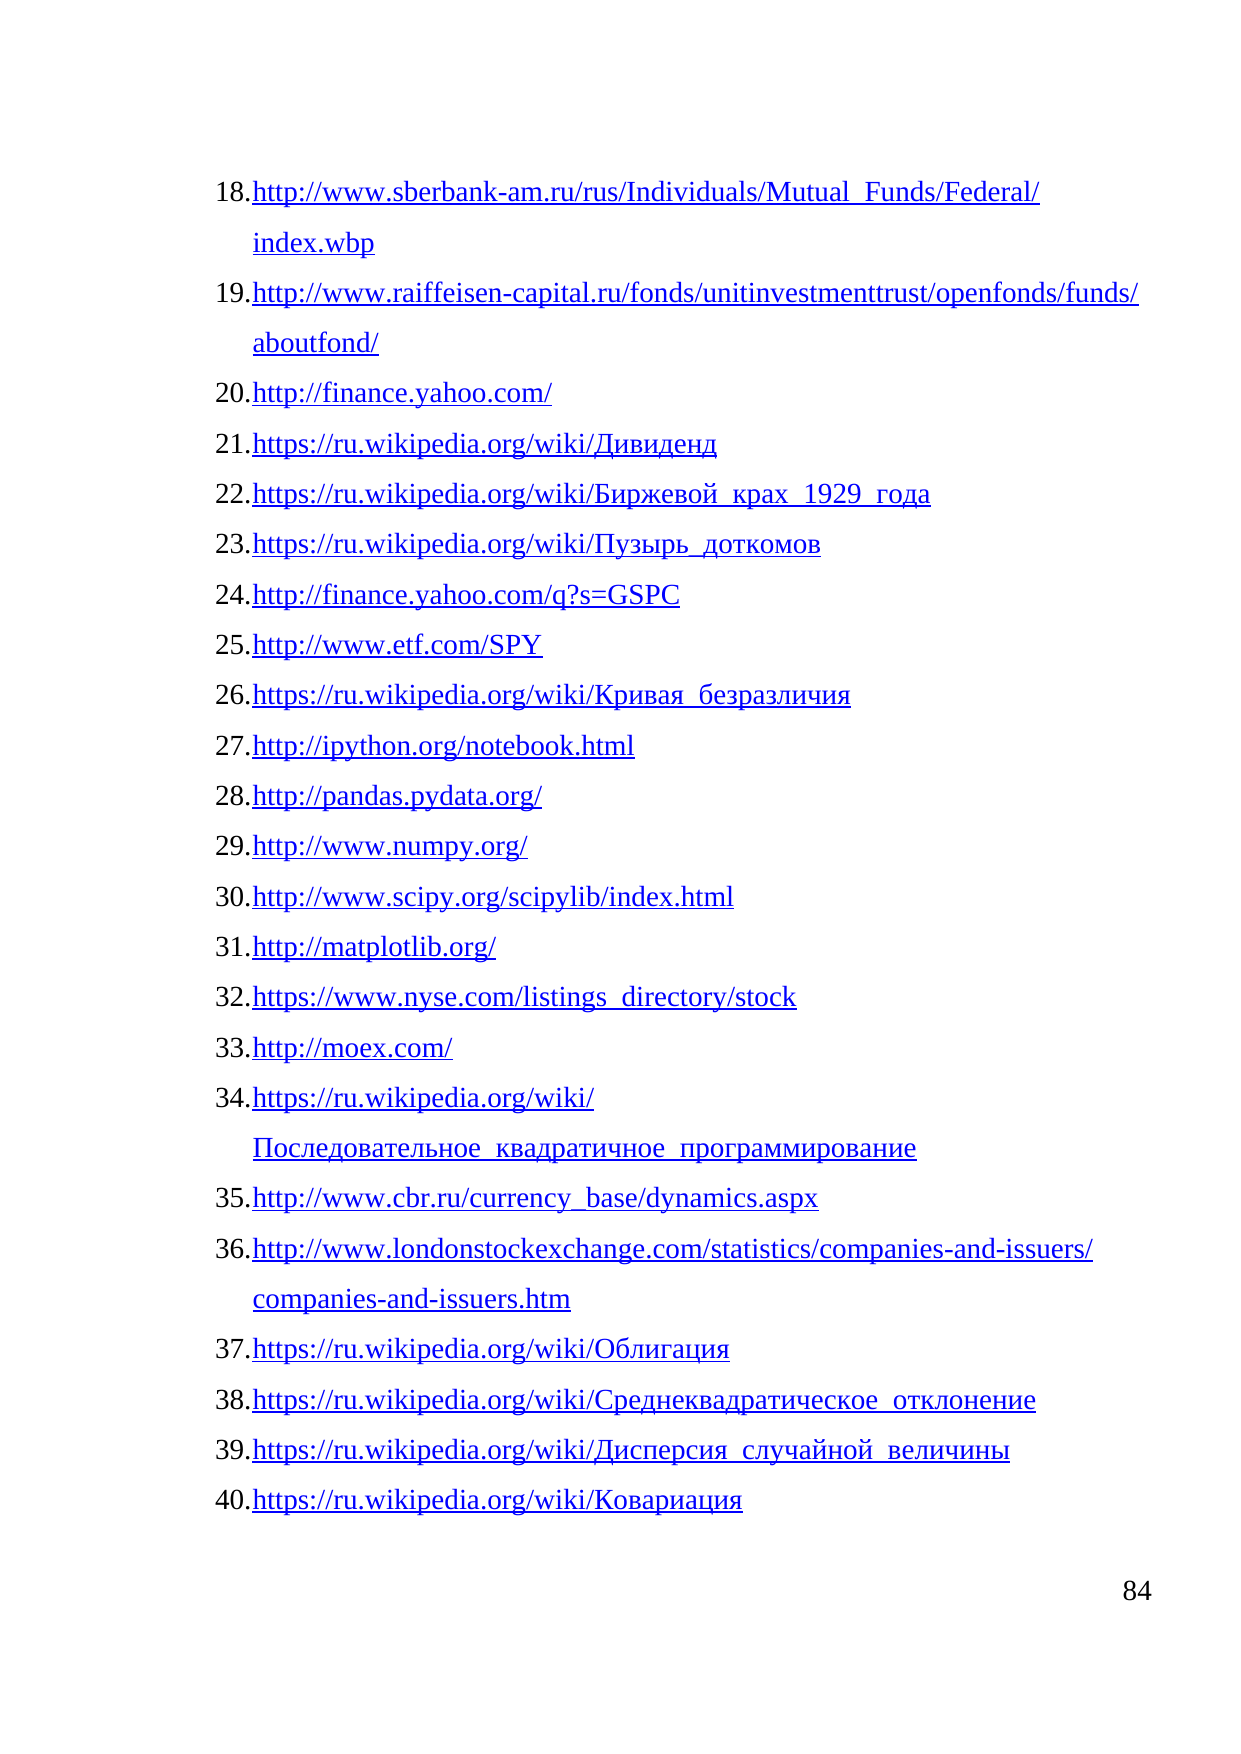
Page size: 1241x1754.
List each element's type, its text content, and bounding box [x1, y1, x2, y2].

list https://ru.wikipedia.org/wiki/Кривая_безразличия [215, 677, 1152, 711]
list http://finance.yahoo.com/ [215, 376, 1152, 409]
list http://finance.yahoo.com/q?s=GSPC [215, 577, 1152, 610]
list https://ru.wikipedia.org/wiki/Дисперсия_случайной_величины [215, 1432, 1152, 1466]
list https://ru.wikipedia.org/wiki/Дивиденд [215, 426, 1152, 459]
list http://pandas.pydata.org/ [215, 778, 1152, 812]
list http://www.cbr.ru/currency_base/dynamics.aspx [215, 1181, 1152, 1214]
list https://ru.wikipedia.org/wiki/Биржевой_крах_1929_года [215, 476, 1152, 510]
list https://ru.wikipedia.org/wiki/Среднеквадратическое_отклонение [215, 1382, 1152, 1415]
list http://www.sberbank-am.ru/rus/Individuals/Mutual_Funds/Federal/index.wbp [215, 174, 1152, 258]
list http://www.numpy.org/ [215, 828, 1152, 862]
list https://ru.wikipedia.org/wiki/Ковариация [215, 1482, 1152, 1516]
list http://www.etf.com/SPY [215, 627, 1152, 661]
list http://www.raiffeisen-capital.ru/fonds/unitinvestmenttrust/openfonds/funds/aboutfond/ [215, 275, 1152, 359]
list https://www.nyse.com/listings_directory/stock [215, 979, 1152, 1013]
list http://matplotlib.org/ [215, 929, 1152, 963]
list http://www.scipy.org/scipylib/index.html [215, 879, 1152, 912]
list http://www.londonstockexchange.com/statistics/companies-and-issuers/companies-and-issuers.htm [215, 1231, 1152, 1315]
list https://ru.wikipedia.org/wiki/Пузырь_доткомов [215, 527, 1152, 560]
list https://ru.wikipedia.org/wiki/Последовательное_квадратичное_программирование [215, 1080, 1152, 1164]
list https://ru.wikipedia.org/wiki/Облигация [215, 1332, 1152, 1365]
list http://ipython.org/notebook.html [215, 728, 1152, 761]
list http://moex.com/ [215, 1030, 1152, 1063]
